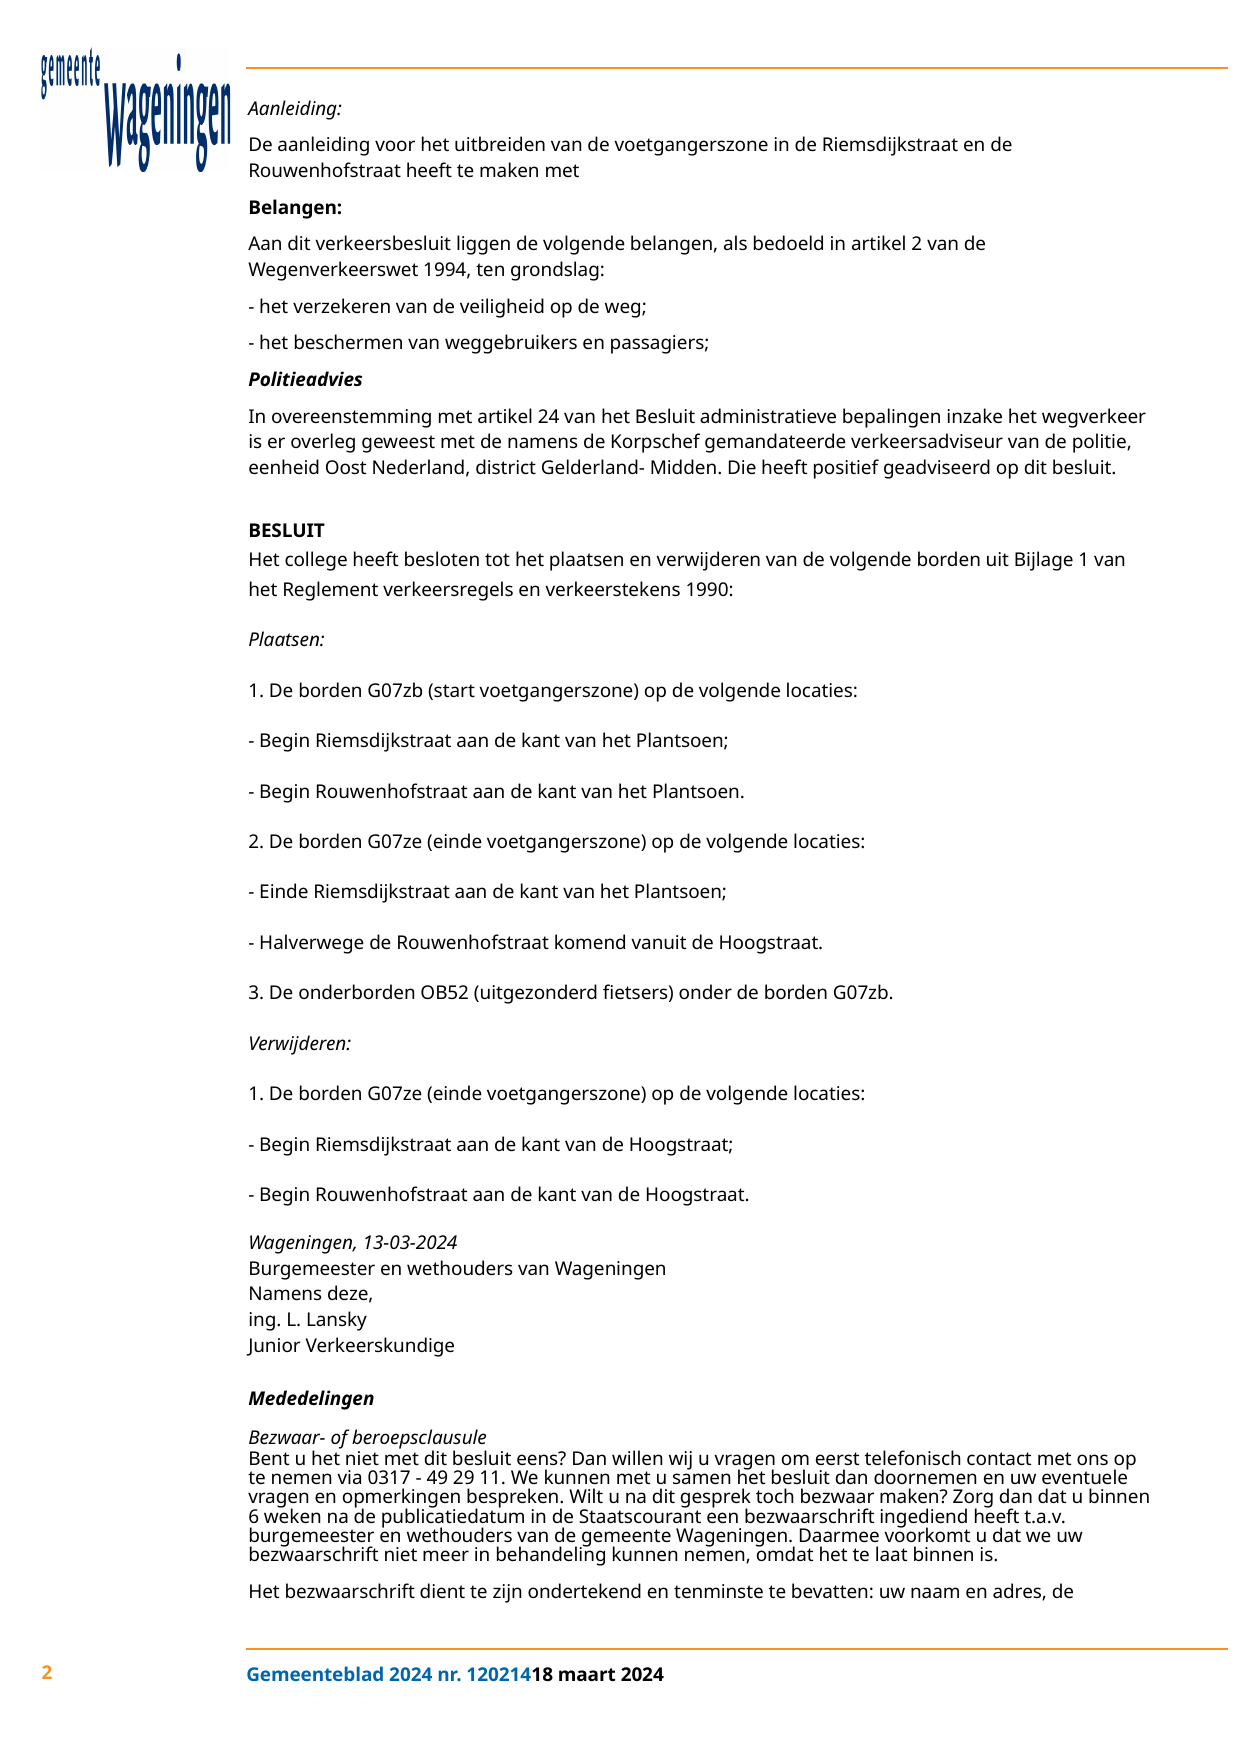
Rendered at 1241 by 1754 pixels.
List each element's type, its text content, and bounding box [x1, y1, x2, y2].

text ing. L. Lansky [248, 1306, 1152, 1332]
text In overeenstemming met artikel 24 van het Besluit administratieve bepalingen inzake het wegverkeer is er overleg geweest met de namens de Korpschef gemandateerde verkeersadviseur van de politie, eenheid Oost Nederland, district Gelderland- Midden. Die heeft positief geadviseerd op dit besluit. [248, 403, 1152, 480]
text - Halverwege de Rouwenhofstraat komend vanuit de Hoogstraat. [248, 929, 1152, 955]
text Aanleiding: [248, 95, 1152, 121]
text Mededelingen [248, 1385, 1152, 1411]
text - Einde Riemsdijkstraat aan de kant van het Plantsoen; [248, 879, 1152, 904]
text 3. De onderborden OB52 (uitgezonderd fietsers) onder de borden G07zb. [248, 979, 1152, 1005]
text - Begin Rouwenhofstraat aan de kant van het Plantsoen. [248, 778, 1152, 804]
text Burgemeester en wethouders van Wageningen [248, 1255, 1152, 1281]
text Het college heeft besloten tot het plaatsen en verwijderen van de volgende borden uit Bijlage 1 van het Reglement verkeersregels en verkeerstekens 1990: [248, 547, 1152, 602]
text 1. De borden G07zb (start voetgangerszone) op de volgende locaties: [248, 677, 1152, 703]
text - Begin Riemsdijkstraat aan de kant van het Plantsoen; [248, 727, 1152, 753]
text Namens deze, [248, 1281, 1152, 1306]
text Verwijderen: [248, 1030, 1152, 1056]
text Het bezwaarschrift dient te zijn ondertekend en tenminste te bevatten: uw naam en adres, de [248, 1583, 1152, 1602]
text Bezwaar- of beroepsclausule [248, 1424, 1152, 1450]
text - het verzekeren van de veiligheid op de weg; [248, 293, 1152, 319]
text 1. De borden G07ze (einde voetgangerszone) op de volgende locaties: [248, 1080, 1152, 1106]
picture [41, 47, 231, 172]
text Belangen: [248, 194, 1152, 219]
text Wageningen, 13-03-2024 [248, 1229, 1152, 1255]
text - Begin Riemsdijkstraat aan de kant van de Hoogstraat; [248, 1131, 1152, 1157]
text - het beschermen van weggebruikers en passagiers; [248, 329, 1152, 355]
text Politieadvies [248, 366, 1152, 392]
text Junior Verkeerskundige [248, 1332, 1152, 1358]
text Aan dit verkeersbesluit liggen de volgende belangen, als bedoeld in artikel 2 van de Wegenverkeerswet 1994, ten grondslag: [248, 231, 1152, 282]
text BESLUIT [248, 517, 1152, 543]
text - Begin Rouwenhofstraat aan de kant van de Hoogstraat. [248, 1181, 1152, 1207]
text De aanleiding voor het uitbreiden van de voetgangerszone in de Riemsdijkstraat en de Rouwenhofstraat heeft te maken met [248, 131, 1152, 183]
text Bent u het niet met dit besluit eens? Dan willen wij u vragen om eerst telefonisch contact met ons op te nemen via 0317 - 49 29 11. We kunnen met u samen het besluit dan doornemen en uw eventuele vragen en opmerkingen bespreken. Wilt u na dit gesprek toch bezwaar maken? Zorg dan dat u binnen 6 weken na de publicatiedatum in de Staatscourant een bezwaarschrift ingediend heeft t.a.v. burgemeester en wethouders van de gemeente Wageningen. Daarmee voorkomt u dat we uw bezwaarschrift niet meer in behandeling kunnen nemen, omdat het te laat binnen is. [248, 1450, 1152, 1566]
text 2. De borden G07ze (einde voetgangerszone) op de volgende locaties: [248, 828, 1152, 854]
text Plaatsen: [248, 627, 1152, 652]
